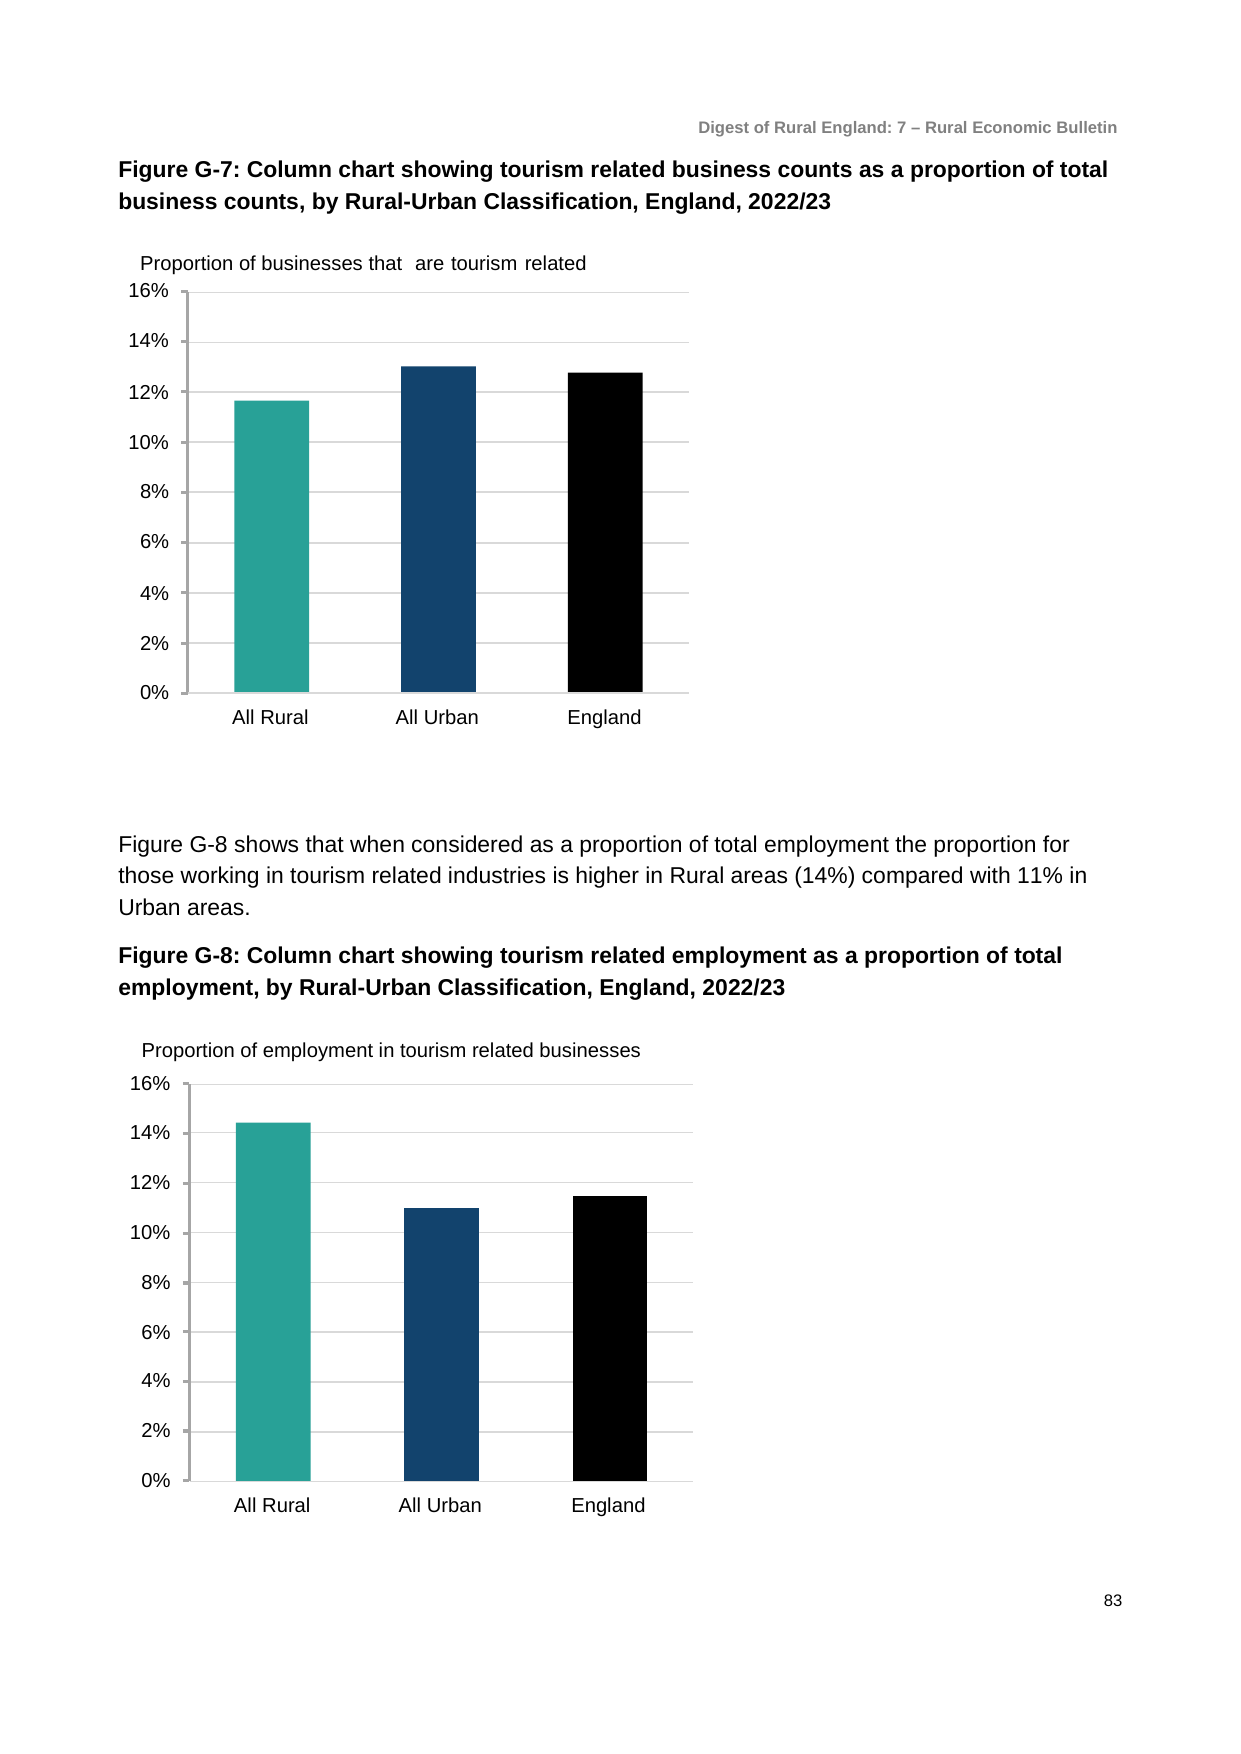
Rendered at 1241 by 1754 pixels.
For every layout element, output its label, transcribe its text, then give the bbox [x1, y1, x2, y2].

text Figure G‑7: Column chart showing tourism related business counts as a proportion of total business counts, by Rural-Urban Classification, England, 2022/23 [118, 156, 1122, 214]
text Figure G‑8 shows that when considered as a proportion of total employment the proportion for those working in tourism related industries is higher in Rural areas (14%) compared with 11% in Urban areas. [118, 831, 1122, 920]
text Figure G‑8: Column chart showing tourism related employment as a proportion of total employment, by Rural-Urban Classification, England, 2022/23 [118, 942, 1122, 1000]
